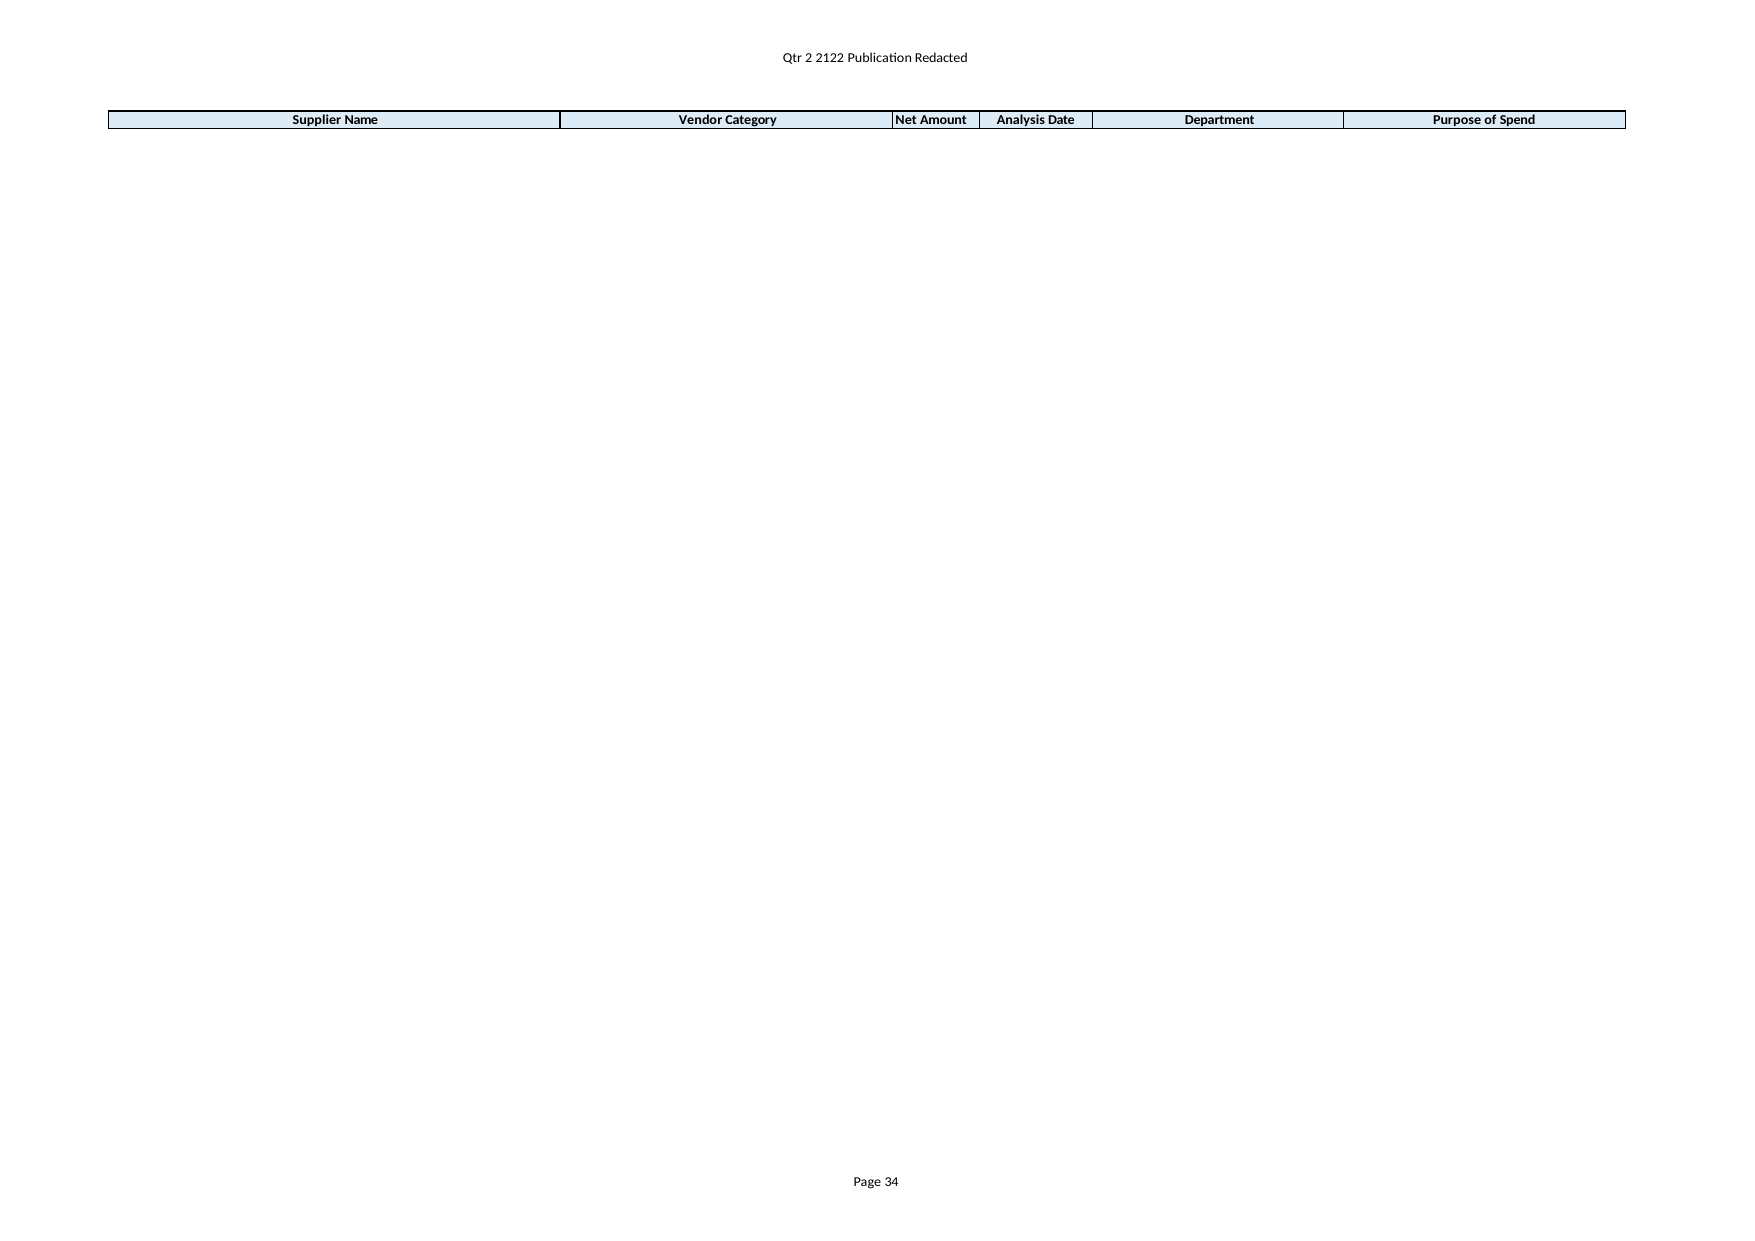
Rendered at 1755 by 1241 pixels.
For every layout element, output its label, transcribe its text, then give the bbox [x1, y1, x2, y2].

table_header Purpose of Spend [1344, 112, 1625, 128]
table_header Analysis Date [980, 112, 1092, 128]
table_header Department [1093, 112, 1343, 128]
table_header Vendor Category [561, 112, 892, 128]
table_header Supplier Name [109, 112, 559, 128]
table_header Net Amount [893, 112, 979, 128]
